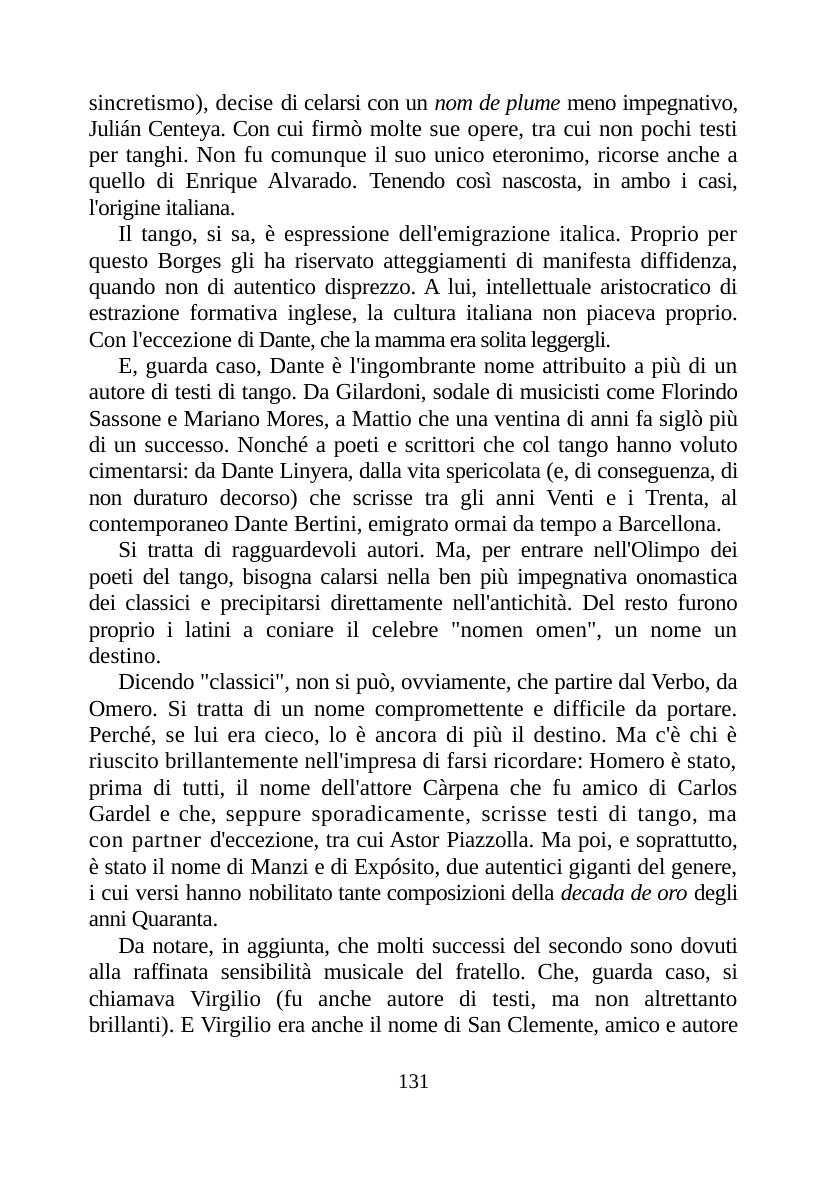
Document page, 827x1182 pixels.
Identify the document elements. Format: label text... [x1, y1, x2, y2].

text sincretismo), decise di celarsi con un nom de plume meno impegnativo, Julián Centeya. Con cui firmò molte sue opere, tra cui non pochi testi per tanghi. Non fu comunque il suo unico eteronimo, ricorse anche a quello di Enrique Alvarado. Tenendo così nascosta, in ambo i casi, l'origine italiana. [88, 88, 738, 220]
text E, guarda caso, Dante è l'ingombrante nome attribuito a più di un autore di testi di tango. Da Gilardoni, sodale di musicisti come Florindo Sassone e Mariano Mores, a Mattio che una ventina di anni fa siglò più di un successo. Nonché a poeti e scrittori che col tango hanno voluto cimentarsi: da Dante Linyera, dalla vita spericolata (e, di conseguenza, di non duraturo decorso) che scrisse tra gli anni Venti e i Trenta, al contemporaneo Dante Bertini, emigrato ormai da tempo a Barcellona. [88, 352, 738, 537]
text Dicendo "classici", non si può, ovviamente, che partire dal Verbo, da Omero. Si tratta di un nome compromettente e difficile da portare. Perché, se lui era cieco, lo è ancora di più il destino. Ma c'è chi è riuscito brillantemente nell'impresa di farsi ricordare: Homero è stato, prima di tutti, il nome dell'attore Càrpena che fu amico di Carlos Gardel e che, seppure sporadicamente, scrisse testi di tango, ma con partner d'eccezione, tra cui Astor Piazzolla. Ma poi, e soprattutto, è stato il nome di Manzi e di Expósito, due autentici giganti del genere, i cui versi hanno nobilitato tante composizioni della decada de oro degli anni Quaranta. [88, 668, 738, 932]
text Da notare, in aggiunta, che molti successi del secondo sono dovuti alla raffinata sensibilità musicale del fratello. Che, guarda caso, si chiamava Virgilio (fu anche autore di testi, ma non altrettanto brillanti). E Virgilio era anche il nome di San Clemente, amico e autore [88, 932, 738, 1037]
text Il tango, si sa, è espressione dell'emigrazione italica. Proprio per questo Borges gli ha riservato atteggiamenti di manifesta diffidenza, quando non di autentico disprezzo. A lui, intellettuale aristocratico di estrazione formativa inglese, la cultura italiana non piaceva proprio. Con l'eccezione di Dante, che la mamma era solita leggergli. [88, 220, 738, 352]
text Si tratta di ragguardevoli autori. Ma, per entrare nell'Olimpo dei poeti del tango, bisogna calarsi nella ben più impegnativa onomastica dei classici e precipitarsi direttamente nell'antichità. Del resto furono proprio i latini a coniare il celebre "nomen omen", un nome un destino. [88, 537, 738, 668]
